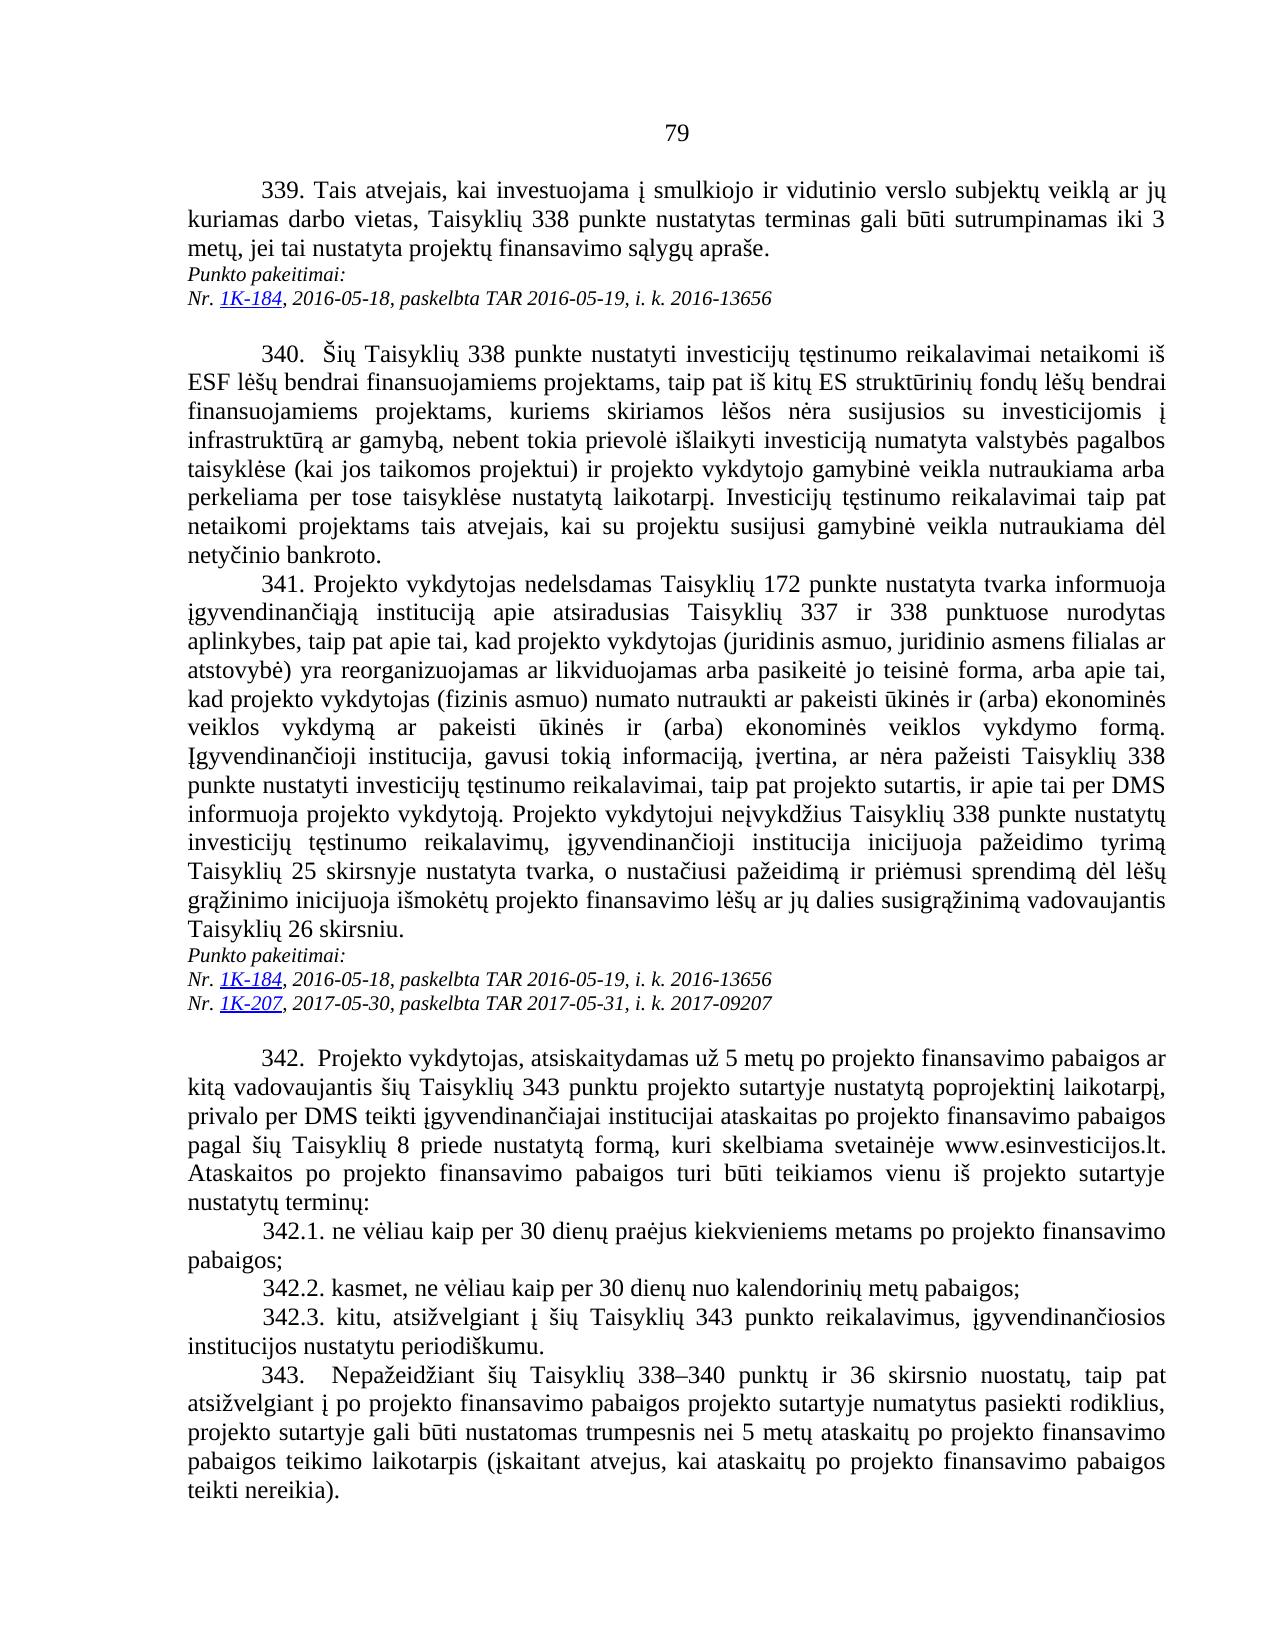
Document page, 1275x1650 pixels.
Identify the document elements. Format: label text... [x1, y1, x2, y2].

text 342.3. kitu, atsižvelgiant į šių Taisyklių 343 punkto reikalavimus, įgyvendinančiosios institucijos nustatytu periodiškumu. [187, 1302, 1167, 1360]
text 341. Projekto vykdytojas nedelsdamas Taisyklių 172 punkte nustatyta tvarka informuoja įgyvendinančiąją instituciją apie atsiradusias Taisyklių 337 ir 338 punktuose nurodytas aplinkybes, taip pat apie tai, kad projekto vykdytojas (juridinis asmuo, juridinio asmens filialas ar atstovybė) yra reorganizuojamas ar likviduojamas arba pasikeitė jo teisinė forma, arba apie tai, kad projekto vykdytojas (fizinis asmuo) numato nutraukti ar pakeisti ūkinės ir (arba) ekonominės veiklos vykdymą ar pakeisti ūkinės ir (arba) ekonominės veiklos vykdymo formą. Įgyvendinančioji institucija, gavusi tokią informaciją, įvertina, ar nėra pažeisti Taisyklių 338 punkte nustatyti investicijų tęstinumo reikalavimai, taip pat projekto sutartis, ir apie tai per DMS informuoja projekto vykdytoją. Projekto vykdytojui neįvykdžius Taisyklių 338 punkte nustatytų investicijų tęstinumo reikalavimų, įgyvendinančioji institucija inicijuoja pažeidimo tyrimą Taisyklių 25 skirsnyje nustatyta tvarka, o nustačiusi pažeidimą ir priėmusi sprendimą dėl lėšų grąžinimo inicijuoja išmokėtų projekto finansavimo lėšų ar jų dalies susigrąžinimą vadovaujantis Taisyklių 26 skirsniu. [187, 569, 1167, 942]
text Nr. 1K-207, 2017-05-30, paskelbta TAR 2017-05-31, i. k. 2017-09207 [187, 991, 1167, 1015]
text Punkto pakeitimai: [187, 262, 1167, 286]
text 342.2. kasmet, ne vėliau kaip per 30 dienų nuo kalendorinių metų pabaigos; [187, 1273, 1167, 1302]
text Punkto pakeitimai: [187, 942, 1167, 967]
text Nr. 1K-184, 2016-05-18, paskelbta TAR 2016-05-19, i. k. 2016-13656 [187, 286, 1167, 310]
text 339. Tais atvejais, kai investuojama į smulkiojo ir vidutinio verslo subjektų veiklą ar jų kuriamas darbo vietas, Taisyklių 338 punkte nustatytas terminas gali būti sutrumpinamas iki 3 metų, jei tai nustatyta projektų finansavimo sąlygų apraše. [187, 176, 1167, 262]
text 342.1. ne vėliau kaip per 30 dienų praėjus kiekvieniems metams po projekto finansavimo pabaigos; [187, 1216, 1167, 1273]
text 340. Šių Taisyklių 338 punkte nustatyti investicijų tęstinumo reikalavimai netaikomi iš ESF lėšų bendrai finansuojamiems projektams, taip pat iš kitų ES struktūrinių fondų lėšų bendrai finansuojamiems projektams, kuriems skiriamos lėšos nėra susijusios su investicijomis į infrastruktūrą ar gamybą, nebent tokia prievolė išlaikyti investiciją numatyta valstybės pagalbos taisyklėse (kai jos taikomos projektui) ir projekto vykdytojo gamybinė veikla nutraukiama arba perkeliama per tose taisyklėse nustatytą laikotarpį. Investicijų tęstinumo reikalavimai taip pat netaikomi projektams tais atvejais, kai su projektu susijusi gamybinė veikla nutraukiama dėl netyčinio bankroto. [187, 339, 1167, 569]
text 342. Projekto vykdytojas, atsiskaitydamas už 5 metų po projekto finansavimo pabaigos ar kitą vadovaujantis šių Taisyklių 343 punktu projekto sutartyje nustatytą poprojektinį laikotarpį, privalo per DMS teikti įgyvendinančiajai institucijai ataskaitas po projekto finansavimo pabaigos pagal šių Taisyklių 8 priede nustatytą formą, kuri skelbiama svetainėje www.esinvesticijos.lt. Ataskaitos po projekto finansavimo pabaigos turi būti teikiamos vienu iš projekto sutartyje nustatytų terminų: [187, 1043, 1167, 1216]
text Nr. 1K-184, 2016-05-18, paskelbta TAR 2016-05-19, i. k. 2016-13656 [187, 967, 1167, 991]
text 343. Nepažeidžiant šių Taisyklių 338–340 punktų ir 36 skirsnio nuostatų, taip pat atsižvelgiant į po projekto finansavimo pabaigos projekto sutartyje numatytus pasiekti rodiklius, projekto sutartyje gali būti nustatomas trumpesnis nei 5 metų ataskaitų po projekto finansavimo pabaigos teikimo laikotarpis (įskaitant atvejus, kai ataskaitų po projekto finansavimo pabaigos teikti nereikia). [187, 1360, 1167, 1503]
